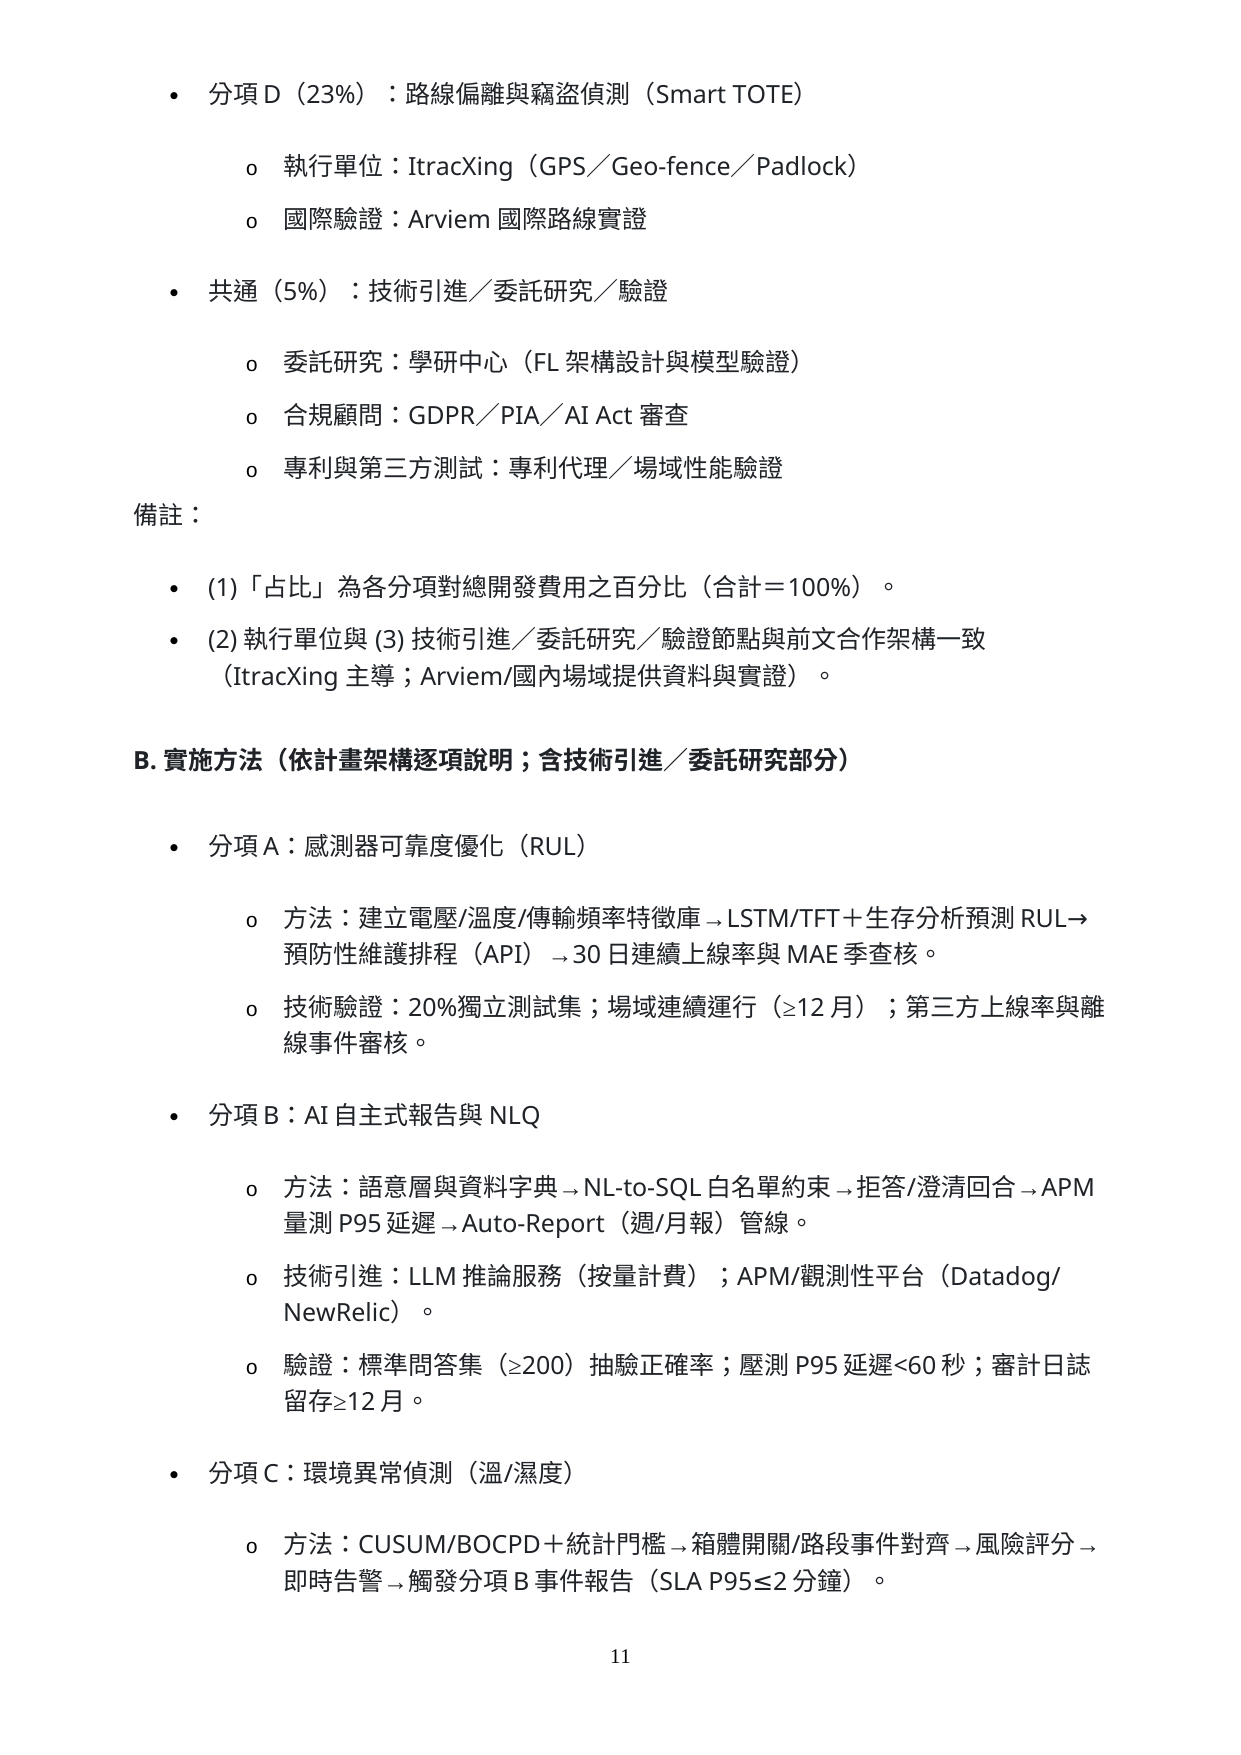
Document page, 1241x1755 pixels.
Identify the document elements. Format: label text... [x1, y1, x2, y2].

list 執行單位：ItracXing（GPS／Geo-fence／Padlock） [245, 147, 1107, 183]
list 方法：語意層與資料字典→NL-to-SQL白名單約束→拒答/澄清回合→APM量測P95延遲→Auto-Report（週/月報）管線。 [245, 1167, 1107, 1239]
list 方法：CUSUM/BOCPD＋統計門檻→箱體開關/路段事件對齊→風險評分→即時告警→觸發分項B事件報告（SLA P95≤2分鐘）。 [245, 1525, 1107, 1597]
list 分項D（23%）：路線偏離與竊盜偵測（Smart TOTE） [170, 75, 1107, 111]
list 國際驗證：Arviem 國際路線實證 [245, 199, 1107, 236]
list 分項B：AI自主式報告與NLQ [170, 1095, 1107, 1132]
list 分項A：感測器可靠度優化（RUL） [170, 827, 1107, 863]
list (2) 執行單位與 (3) 技術引進／委託研究／驗證節點與前文合作架構一致（ItracXing 主導；Arviem/國內場域提供資料與實證）。 [170, 620, 1107, 692]
list 分項C：環境異常偵測（溫/濕度） [170, 1453, 1107, 1489]
list 專利與第三方測試：專利代理／場域性能驗證 [245, 449, 1107, 485]
list (1)「占比」為各分項對總開發費用之百分比（合計＝100%）。 [170, 567, 1107, 603]
list 驗證：標準問答集（≥200）抽驗正確率；壓測P95延遲<60秒；審計日誌留存≥12月。 [245, 1345, 1107, 1418]
list 技術引進：LLM推論服務（按量計費）；APM/觀測性平台（Datadog/NewRelic）。 [245, 1256, 1107, 1329]
list 合規顧問：GDPR／PIA／AI Act 審查 [245, 396, 1107, 432]
list 委託研究：學研中心（FL 架構設計與模型驗證） [245, 343, 1107, 379]
text 備註： [133, 495, 1107, 532]
subtitle B. 實施方法（依計畫架構逐項說明；含技術引進／委託研究部分） [133, 740, 1107, 777]
list 方法：建立電壓/溫度/傳輸頻率特徵庫→LSTM/TFT＋生存分析預測RUL→預防性維護排程（API）→30日連續上線率與MAE季查核。 [245, 898, 1107, 971]
list 技術驗證：20%獨立測試集；場域連續運行（≥12月）；第三方上線率與離線事件審核。 [245, 987, 1107, 1060]
list 共通（5%）：技術引進／委託研究／驗證 [170, 271, 1107, 307]
